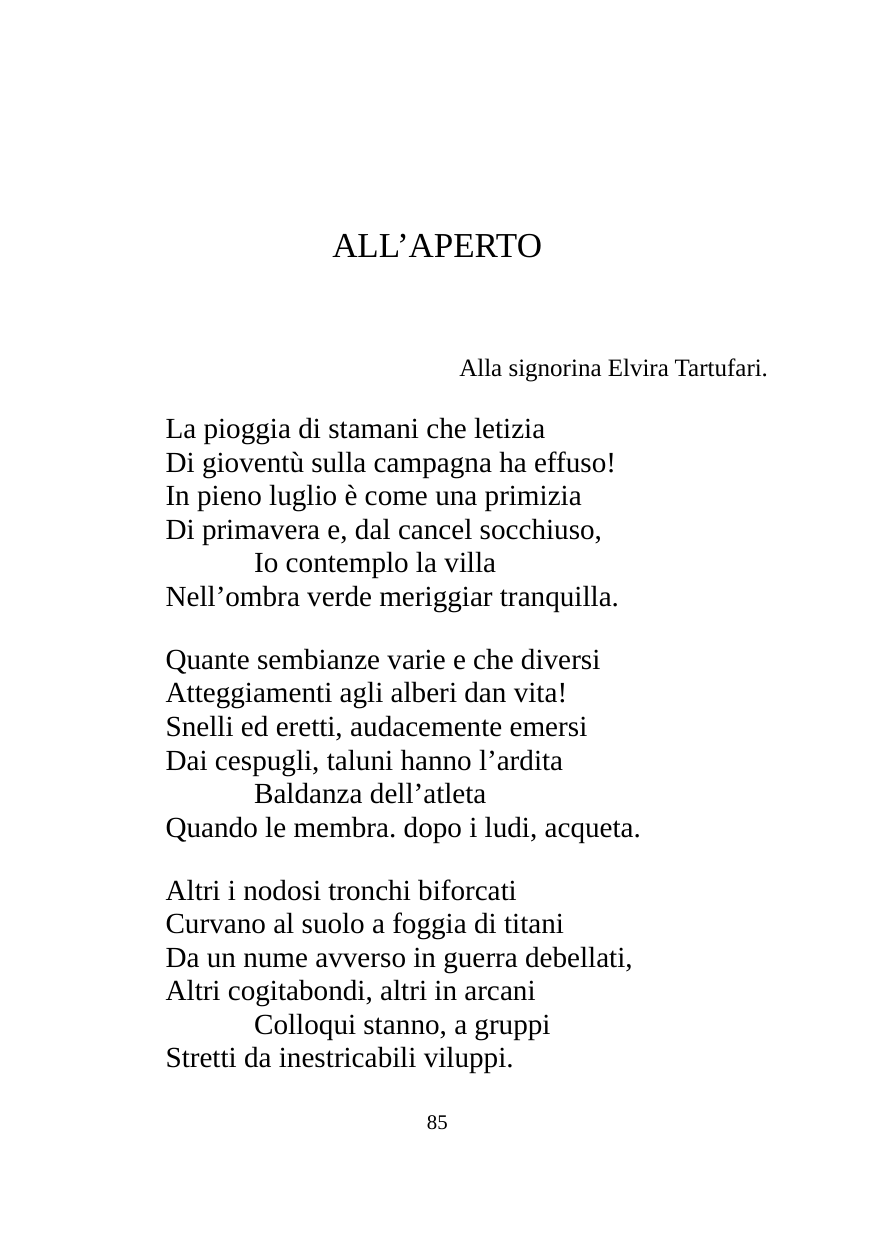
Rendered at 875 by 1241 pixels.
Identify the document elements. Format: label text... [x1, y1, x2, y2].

subtitle ALL’APERTO [106, 224, 768, 264]
text La pioggia di stamani che letizia Di gioventù sulla campagna ha effuso! In pieno luglio è come una primizia Di primavera e, dal cancel socchiuso, [165, 411, 768, 546]
text Baldanza dell’atleta [254, 776, 768, 810]
text Nell’ombra verde meriggiar tranquilla. [165, 579, 768, 613]
text Io contemplo la villa [254, 546, 768, 579]
text Stretti da inestricabili viluppi. [165, 1041, 768, 1074]
text Quante sembianze varie e che diversi Atteggiamenti agli alberi dan vita! Snelli ed eretti, audacemente emersi Dai cespugli, taluni hanno l’ardita [165, 642, 768, 776]
text Colloqui stanno, a gruppi [254, 1007, 768, 1041]
text Altri i nodosi tronchi biforcati Curvano al suolo a foggia di titani Da un nume avverso in guerra debellati, Altri cogitabondi, altri in arcani [165, 873, 768, 1007]
text Quando le membra. dopo i ludi, acqueta. [165, 810, 768, 843]
text Alla signorina Elvira Tartufari. [106, 353, 768, 382]
